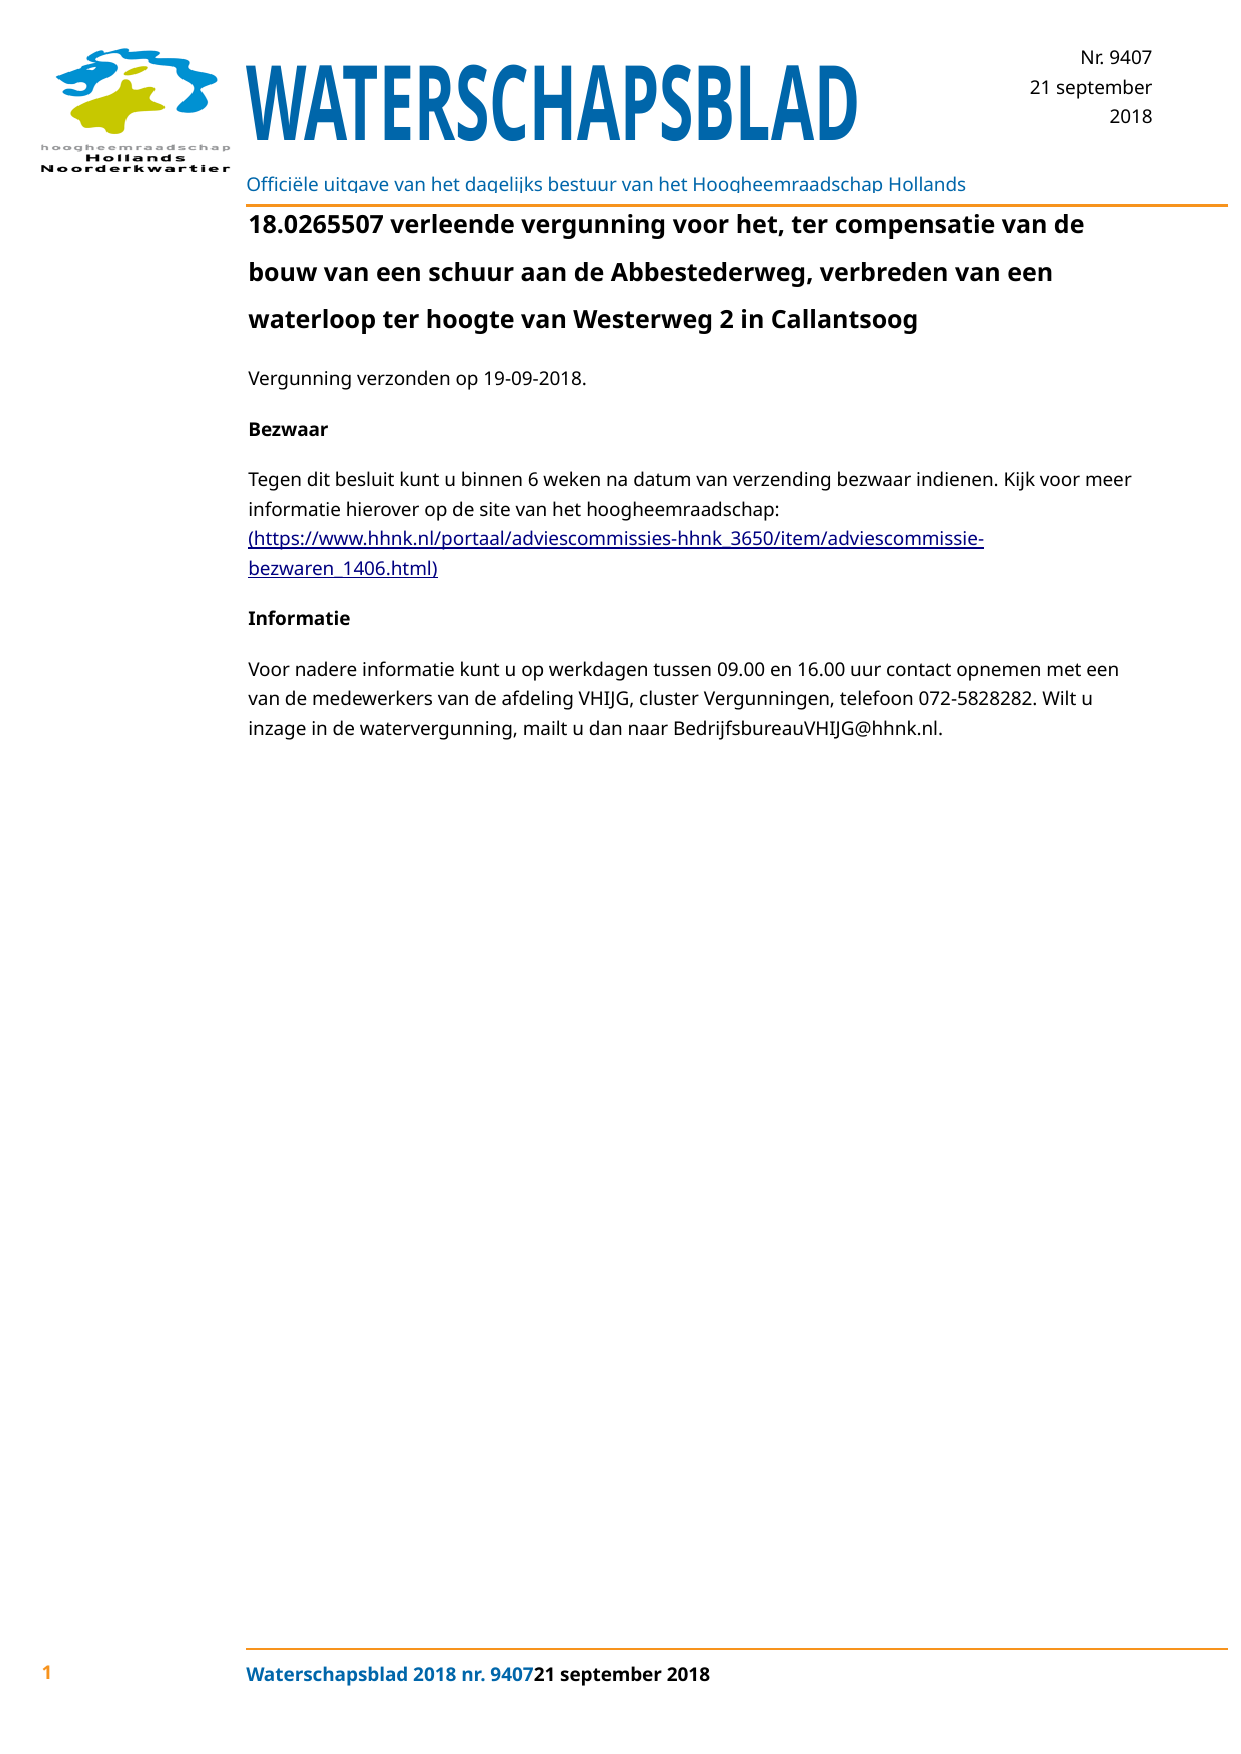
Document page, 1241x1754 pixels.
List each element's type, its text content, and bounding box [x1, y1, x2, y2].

text Voor nadere informatie kunt u op werkdagen tussen 09.00 en 16.00 uur contact opnemen met een van de medewerkers van de afdeling VHIJG, cluster Vergunningen, telefoon 072-5828282. Wilt u inzage in de watervergunning, mailt u dan naar BedrijfsbureauVHIJG@hhnk.nl. [248, 656, 1152, 741]
text Informatie [248, 606, 1152, 631]
text Tegen dit besluit kunt u binnen 6 weken na datum van verzending bezwaar indienen. Kijk voor meer informatie hierover op de site van het hoogheemraadschap: (https://www.hhnk.nl/portaal/adviescommissies-hhnk_3650/item/adviescommissie-bezwaren_1406.html) [248, 466, 1152, 581]
text 18.0265507 verleende vergunning voor het, ter compensatie van de bouw van een schuur aan de Abbestederweg, verbreden van een waterloop ter hoogte van Westerweg 2 in Callantsoog [248, 207, 1152, 336]
text Vergunning verzonden op 19-09-2018. [248, 366, 1152, 391]
picture [41, 47, 231, 172]
text Bezwaar [248, 416, 1152, 442]
